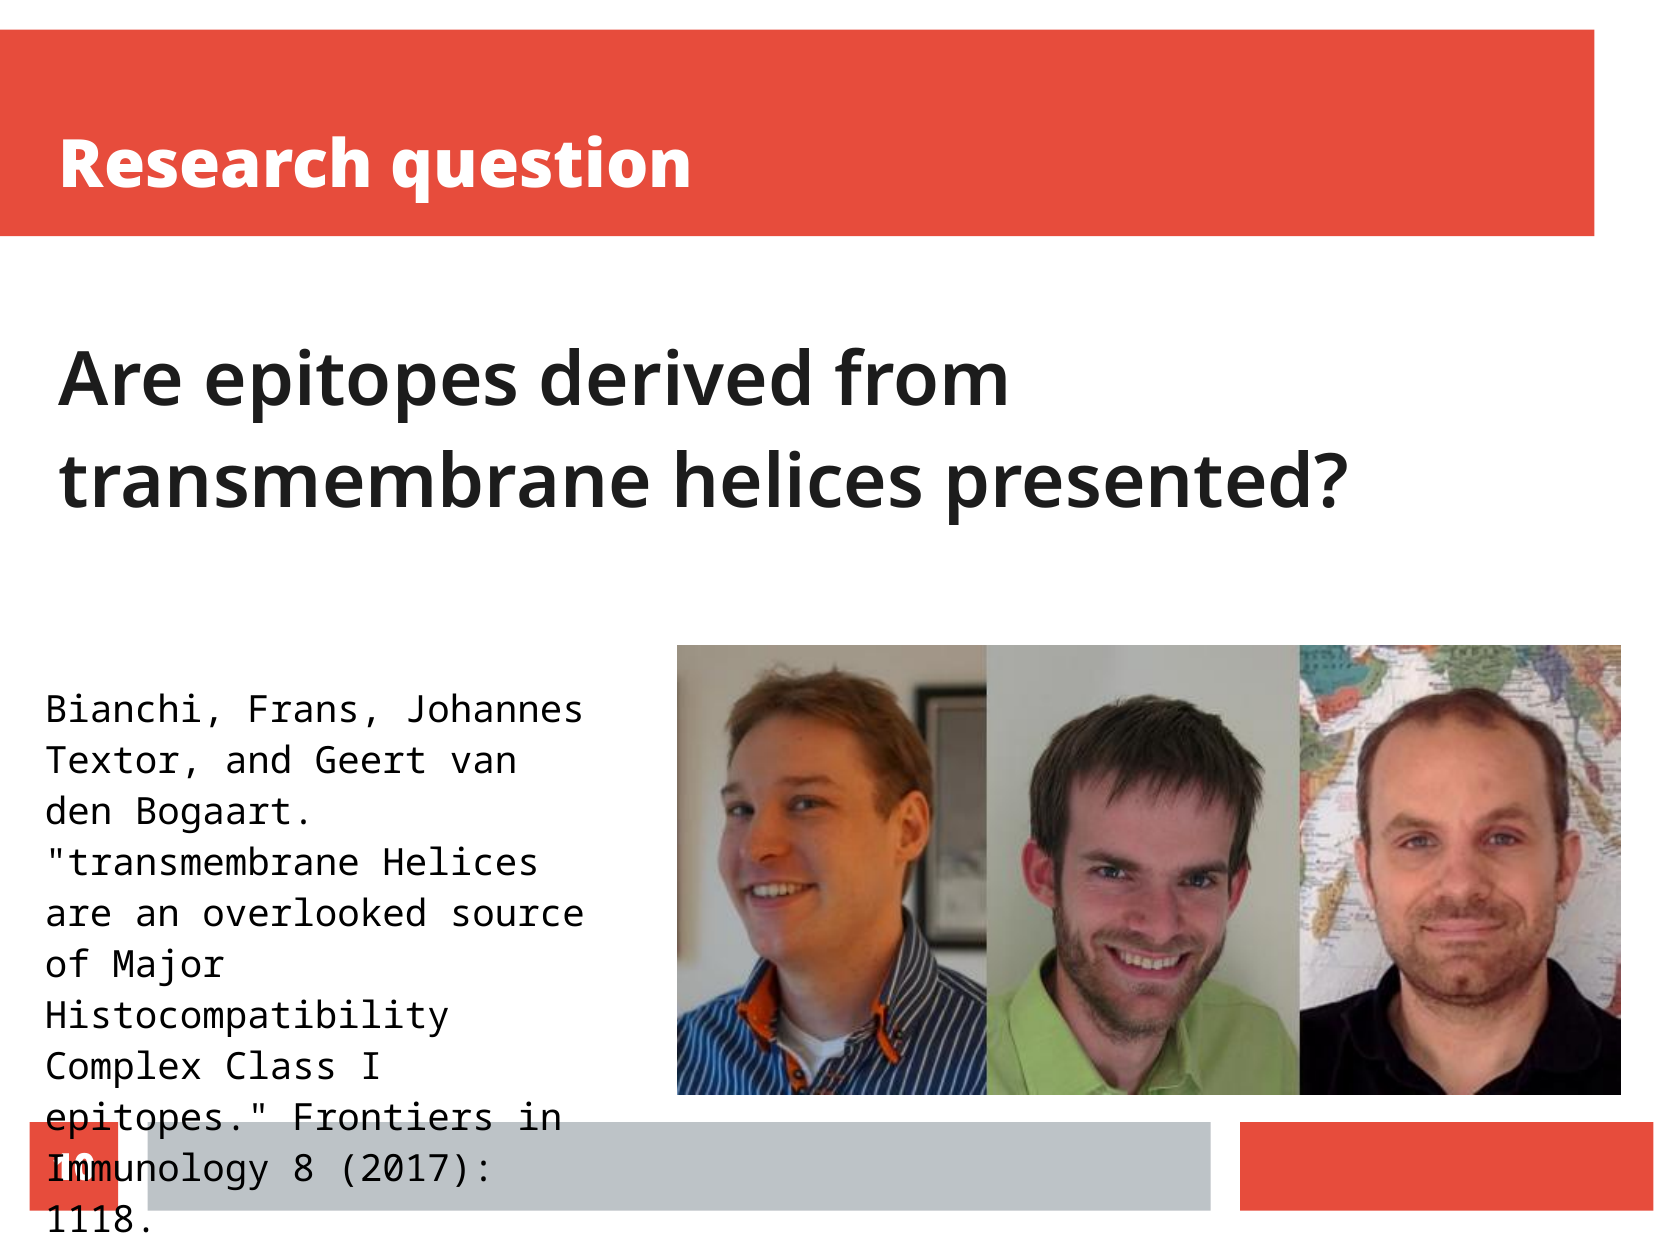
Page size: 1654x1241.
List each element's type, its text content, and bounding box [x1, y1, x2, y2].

text_box Bianchi, Frans, Johannes Textor, and Geert van den Bogaart. "transmembrane Helices are an overlooked source of Major Histocompatibility Complex Class I epitopes." Frontiers in Immunology 8 (2017): 1118. [30, 675, 601, 1096]
list Are epitopes derived from transmembrane helices presented? [59, 324, 1565, 1093]
title Research question [59, 59, 1595, 207]
picture [677, 645, 1621, 1096]
